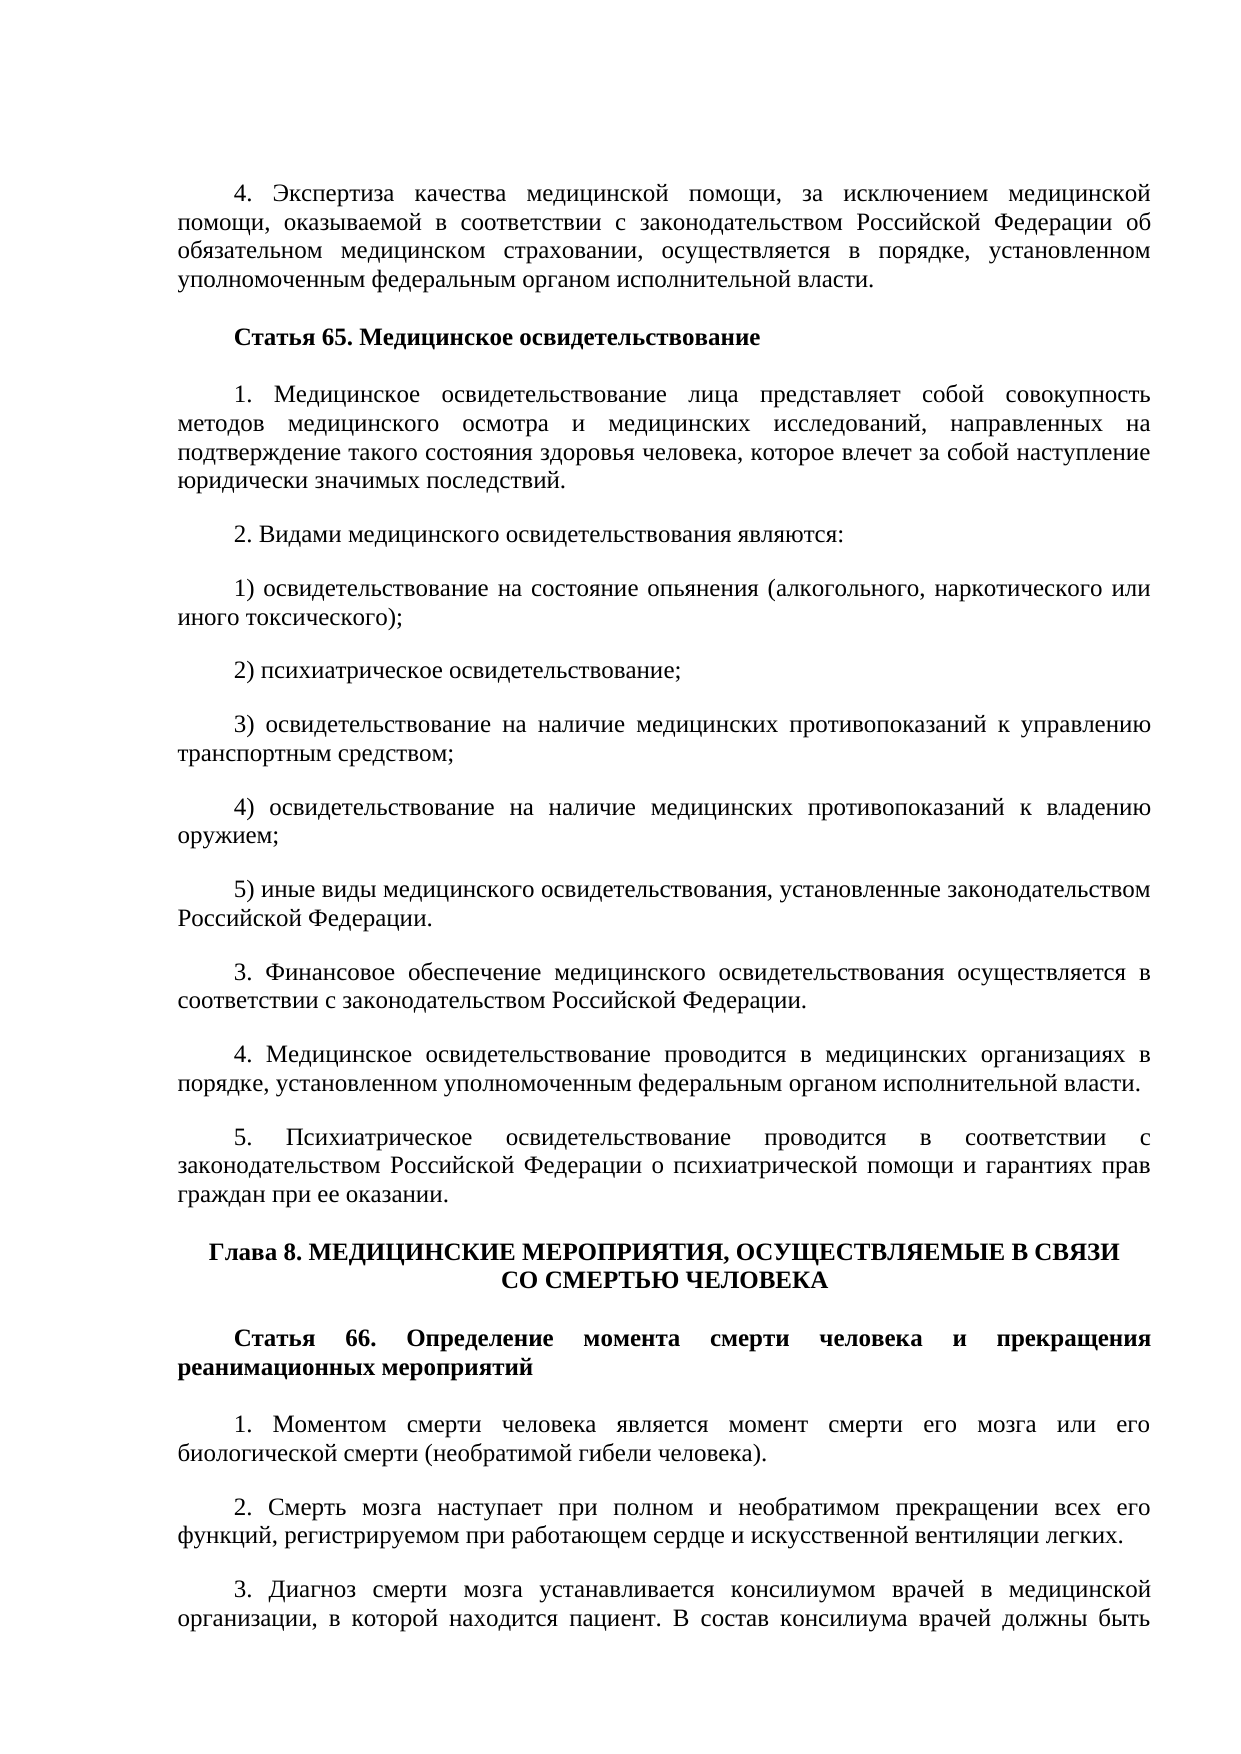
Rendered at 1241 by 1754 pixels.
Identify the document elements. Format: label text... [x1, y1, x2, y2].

text 1. Медицинское освидетельствование лица представляет собой совокупность методов медицинского осмотра и медицинских исследований, направленных на подтверждение такого состояния здоровья человека, которое влечет за собой наступление юридически значимых последствий. [177, 379, 1152, 494]
text 2. Видами медицинского освидетельствования являются: [177, 519, 1152, 548]
text 4. Медицинское освидетельствование проводится в медицинских организациях в порядке, установленном уполномоченным федеральным органом исполнительной власти. [177, 1039, 1152, 1097]
text 3. Диагноз смерти мозга устанавливается консилиумом врачей в медицинской организации, в которой находится пациент. В состав консилиума врачей должны быть [177, 1574, 1152, 1632]
title Статья 66. Определение момента смерти человека и прекращения реанимационных мероприятий [177, 1323, 1152, 1381]
title Статья 65. Медицинское освидетельствование [177, 322, 1152, 351]
title Глава 8. МЕДИЦИНСКИЕ МЕРОПРИЯТИЯ, ОСУЩЕСТВЛЯЕМЫЕ В СВЯЗИ [177, 1237, 1152, 1266]
text 3) освидетельствование на наличие медицинских противопоказаний к управлению транспортным средством; [177, 709, 1152, 767]
text 4) освидетельствование на наличие медицинских противопоказаний к владению оружием; [177, 792, 1152, 849]
text 2. Смерть мозга наступает при полном и необратимом прекращении всех его функций, регистрируемом при работающем сердце и искусственной вентиляции легких. [177, 1492, 1152, 1549]
text 1. Моментом смерти человека является момент смерти его мозга или его биологической смерти (необратимой гибели человека). [177, 1409, 1152, 1467]
text 2) психиатрическое освидетельствование; [177, 656, 1152, 684]
text 5) иные виды медицинского освидетельствования, установленные законодательством Российской Федерации. [177, 874, 1152, 932]
title СО СМЕРТЬЮ ЧЕЛОВЕКА [177, 1266, 1152, 1294]
text 3. Финансовое обеспечение медицинского освидетельствования осуществляется в соответствии с законодательством Российской Федерации. [177, 957, 1152, 1014]
text 5. Психиатрическое освидетельствование проводится в соответствии с законодательством Российской Федерации о психиатрической помощи и гарантиях прав граждан при ее оказании. [177, 1122, 1152, 1208]
text 1) освидетельствование на состояние опьянения (алкогольного, наркотического или иного токсического); [177, 573, 1152, 631]
text 4. Экспертиза качества медицинской помощи, за исключением медицинской помощи, оказываемой в соответствии с законодательством Российской Федерации об обязательном медицинском страховании, осуществляется в порядке, установленном уполномоченным федеральным органом исполнительной власти. [177, 178, 1152, 293]
